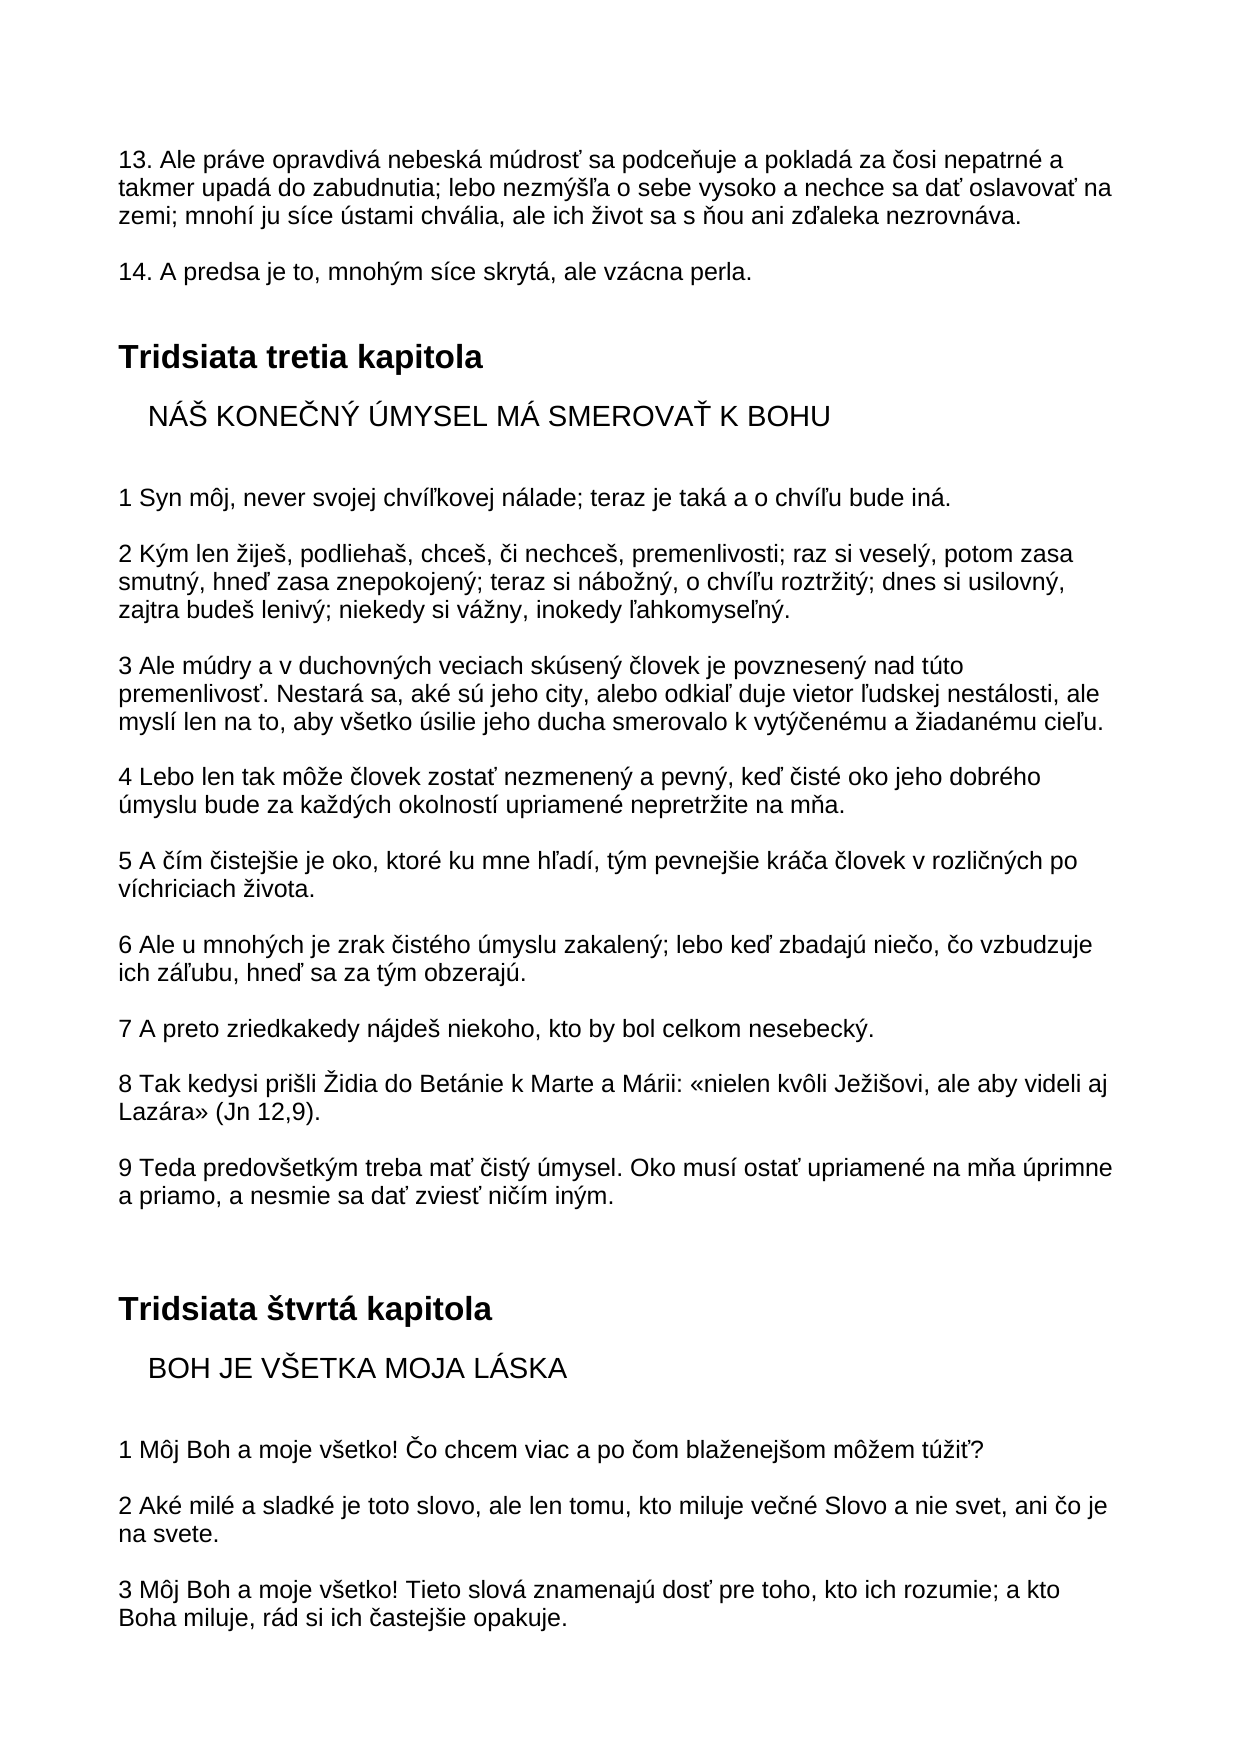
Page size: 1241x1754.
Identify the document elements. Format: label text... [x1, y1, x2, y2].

text 3 Ale múdry a v duchovných veciach skúsený človek je povznesený nad túto premenlivosť. Nestará sa, aké sú jeho city, alebo odkiaľ duje vietor ľudskej nestálosti, ale myslí len na to, aby všetko úsilie jeho ducha smerovalo k vytýčenému a žiadanému cieľu. [118, 651, 1122, 735]
text 13. Ale práve opravdivá nebeská múdrosť sa podceňuje a pokladá za čosi nepatrné a takmer upadá do zabudnutia; lebo nezmýšľa o sebe vysoko a nechce sa dať oslavovať na zemi; mnohí ju síce ústami chvália, ale ich život sa s ňou ani zďaleka nezrovnáva. [118, 146, 1122, 230]
text 9 Teda predovšetkým treba mať čistý úmysel. Oko musí ostať upriamené na mňa úprimne a priamo, a nesmie sa dať zviesť ničím iným. [118, 1154, 1122, 1210]
text 7 A preto zriedkakedy nájdeš niekoho, kto by bol celkom nesebecký. [118, 1014, 1122, 1042]
text 3 Môj Boh a moje všetko! Tieto slová znamenajú dosť pre toho, kto ich rozumie; a kto Boha miluje, rád si ich častejšie opakuje. [118, 1576, 1122, 1631]
text 2 Aké milé a sladké je toto slovo, ale len tomu, kto miluje večné Slovo a nie svet, ani čo je na svete. [118, 1492, 1122, 1548]
subtitle BOH JE VŠETKA MOJA LÁSKA [148, 1352, 1122, 1384]
text 5 A čím čistejšie je oko, ktoré ku mne hľadí, tým pevnejšie kráča človek v rozličných po víchriciach života. [118, 847, 1122, 903]
subtitle NÁŠ KONEČNÝ ÚMYSEL MÁ SMEROVAŤ K BOHU [148, 400, 1122, 432]
text 4 Lebo len tak môže človek zostať nezmenený a pevný, keď čisté oko jeho dobrého úmyslu bude za každých okolností upriamené nepretržite na mňa. [118, 763, 1122, 819]
text 6 Ale u mnohých je zrak čistého úmyslu zakalený; lebo keď zbadajú niečo, čo vzbudzuje ich záľubu, hneď sa za tým obzerajú. [118, 931, 1122, 986]
subtitle Tridsiata štvrtá kapitola [118, 1290, 1122, 1328]
subtitle Tridsiata tretia kapitola [118, 338, 1122, 376]
text 1 Môj Boh a moje všetko! Čo chcem viac a po čom blaženejšom môžem túžiť? [118, 1436, 1122, 1464]
text 2 Kým len žiješ, podliehaš, chceš, či nechceš, premenlivosti; raz si veselý, potom zasa smutný, hneď zasa znepokojený; teraz si nábožný, o chvíľu roztržitý; dnes si usilovný, zajtra budeš lenivý; niekedy si vážny, inokedy ľahkomyseľný. [118, 540, 1122, 623]
text 8 Tak kedysi prišli Židia do Betánie k Marte a Márii: «nielen kvôli Ježišovi, ale aby videli aj Lazára» (Jn 12,9). [118, 1070, 1122, 1126]
text 1 Syn môj, never svojej chvíľkovej nálade; teraz je taká a o chvíľu bude iná. [118, 484, 1122, 512]
text 14. A predsa je to, mnohým síce skrytá, ale vzácna perla. [118, 258, 1122, 286]
